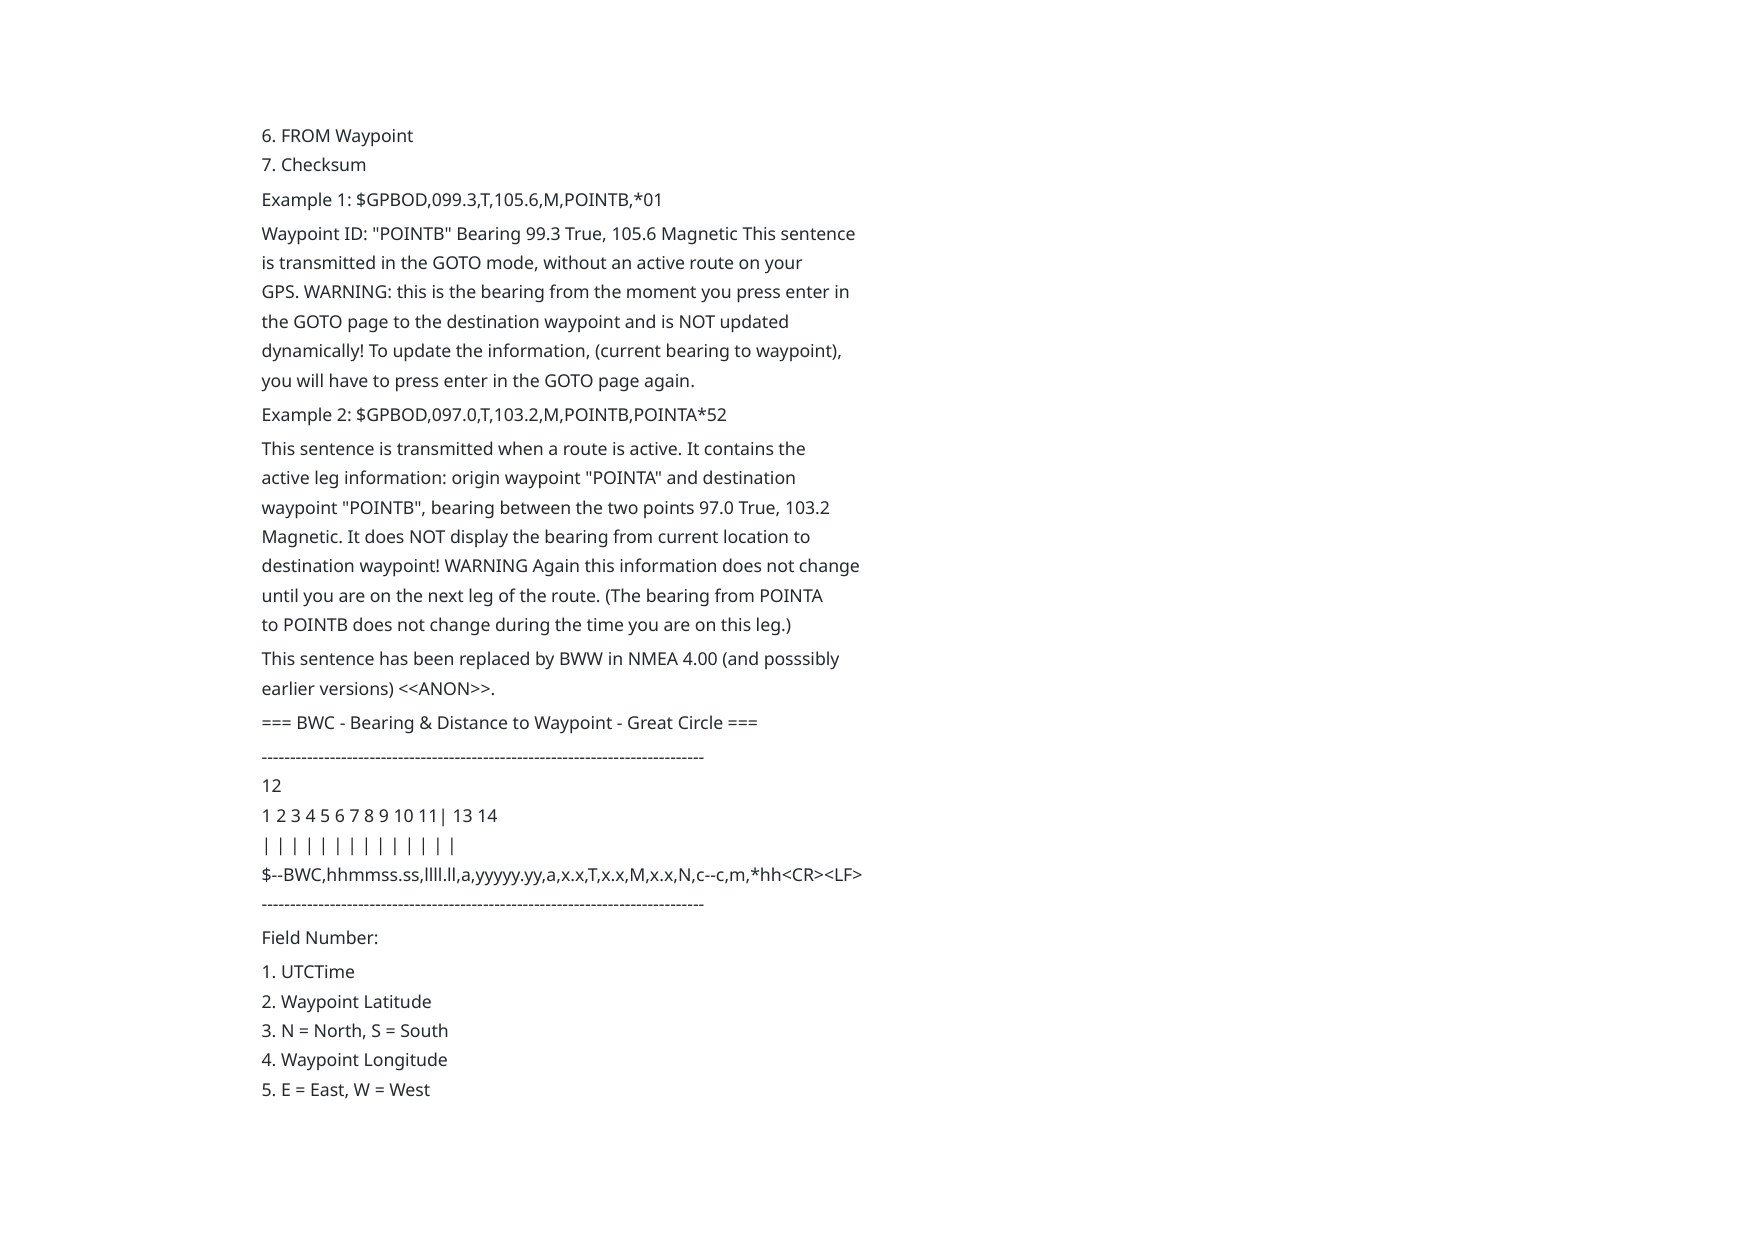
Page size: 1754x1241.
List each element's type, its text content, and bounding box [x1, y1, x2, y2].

table_cell This sentence is transmitted when a route is active. It contains the [261, 431, 1636, 460]
table_cell [118, 920, 261, 949]
table_cell ------------------------------------------------------------------------------ [261, 886, 1636, 915]
table_cell 4. Waypoint Longitude [261, 1043, 1636, 1072]
table_cell [261, 637, 1636, 641]
table_cell destination waypoint! WARNING Again this information does not change [261, 549, 1636, 578]
table_cell [118, 915, 261, 920]
table_cell [118, 211, 261, 216]
table_cell 5. E = East, W = West [261, 1072, 1636, 1101]
table_cell until you are on the next leg of the route. (The bearing from POINTA [261, 578, 1636, 607]
table_cell 12 [261, 769, 1636, 798]
table_cell Waypoint ID: "POINTB" Bearing 99.3 True, 105.6 Magnetic This sentence [261, 216, 1636, 245]
table_cell [118, 333, 261, 363]
table_cell [118, 426, 261, 431]
table_cell [118, 363, 261, 392]
table_cell active leg information: origin waypoint "POINTA" and destination [261, 460, 1636, 490]
table_cell [118, 275, 261, 304]
table_cell is transmitted in the GOTO mode, without an active route on your [261, 245, 1636, 274]
table_cell [118, 460, 261, 490]
table_cell 7. Checksum [261, 148, 1636, 177]
table_cell [118, 519, 261, 548]
table_cell [118, 739, 261, 768]
table_cell [118, 148, 261, 177]
table_cell [261, 734, 1636, 739]
table_cell [118, 607, 261, 637]
table_cell [118, 857, 261, 886]
table_cell [261, 950, 1636, 954]
table_cell 6. FROM Waypoint [261, 118, 1636, 147]
table_cell === BWC - Bearing & Distance to Waypoint - Great Circle === [261, 705, 1636, 734]
table_cell [118, 671, 261, 700]
table_cell you will have to press enter in the GOTO page again. [261, 363, 1636, 392]
table_cell Field Number: [261, 920, 1636, 949]
table_cell 1. UTCTime [261, 954, 1636, 984]
table_cell [118, 118, 261, 147]
table_cell Example 2: $GPBOD,097.0,T,103.2,M,POINTB,POINTA*52 [261, 397, 1636, 426]
table_cell [118, 705, 261, 734]
table_cell [118, 392, 261, 397]
table_cell [118, 1043, 261, 1072]
table_cell [118, 637, 261, 641]
table_cell [118, 734, 261, 739]
table_cell [118, 641, 261, 671]
table_cell [261, 211, 1636, 216]
table_cell [118, 769, 261, 798]
table_cell [118, 827, 261, 857]
table_cell GPS. WARNING: this is the bearing from the moment you press enter in [261, 275, 1636, 304]
table_cell waypoint "POINTB", bearing between the two points 97.0 True, 103.2 [261, 490, 1636, 519]
table_cell [118, 578, 261, 607]
table_cell [261, 915, 1636, 920]
table_cell | | | | | | | | | | | | | | [261, 827, 1636, 857]
table_cell 1 2 3 4 5 6 7 8 9 10 11| 13 14 [261, 798, 1636, 827]
table_cell [118, 984, 261, 1013]
table_cell [118, 954, 261, 984]
table_cell earlier versions) <<ANON>>. [261, 671, 1636, 700]
table_cell to POINTB does not change during the time you are on this leg.) [261, 607, 1636, 637]
table_cell $--BWC,hhmmss.ss,llll.ll,a,yyyyy.yy,a,x.x,T,x.x,M,x.x,N,c--c,m,*hh<CR><LF> [261, 857, 1636, 886]
table_cell [118, 950, 261, 954]
table_cell 3. N = North, S = South [261, 1013, 1636, 1042]
table_cell [261, 177, 1636, 182]
table_cell [118, 431, 261, 460]
table_cell the GOTO page to the destination waypoint and is NOT updated [261, 304, 1636, 333]
table_cell [118, 182, 261, 211]
table_cell [118, 177, 261, 182]
table_cell ------------------------------------------------------------------------------ [261, 739, 1636, 768]
table_cell dynamically! To update the information, (current bearing to waypoint), [261, 333, 1636, 363]
table_cell [118, 245, 261, 274]
table_cell [118, 397, 261, 426]
table_cell [118, 1013, 261, 1042]
table_cell [118, 549, 261, 578]
table_cell [118, 798, 261, 827]
table_cell Example 1: $GPBOD,099.3,T,105.6,M,POINTB,*01 [261, 182, 1636, 211]
table_cell [118, 216, 261, 245]
table_cell [118, 490, 261, 519]
table_cell 2. Waypoint Latitude [261, 984, 1636, 1013]
table_cell [261, 700, 1636, 705]
table_cell [261, 392, 1636, 397]
table_cell [118, 700, 261, 705]
table_cell [118, 886, 261, 915]
table_cell [118, 1072, 261, 1101]
table_cell Magnetic. It does NOT display the bearing from current location to [261, 519, 1636, 548]
table_cell This sentence has been replaced by BWW in NMEA 4.00 (and posssibly [261, 641, 1636, 671]
table_cell [261, 426, 1636, 431]
table_cell [118, 304, 261, 333]
